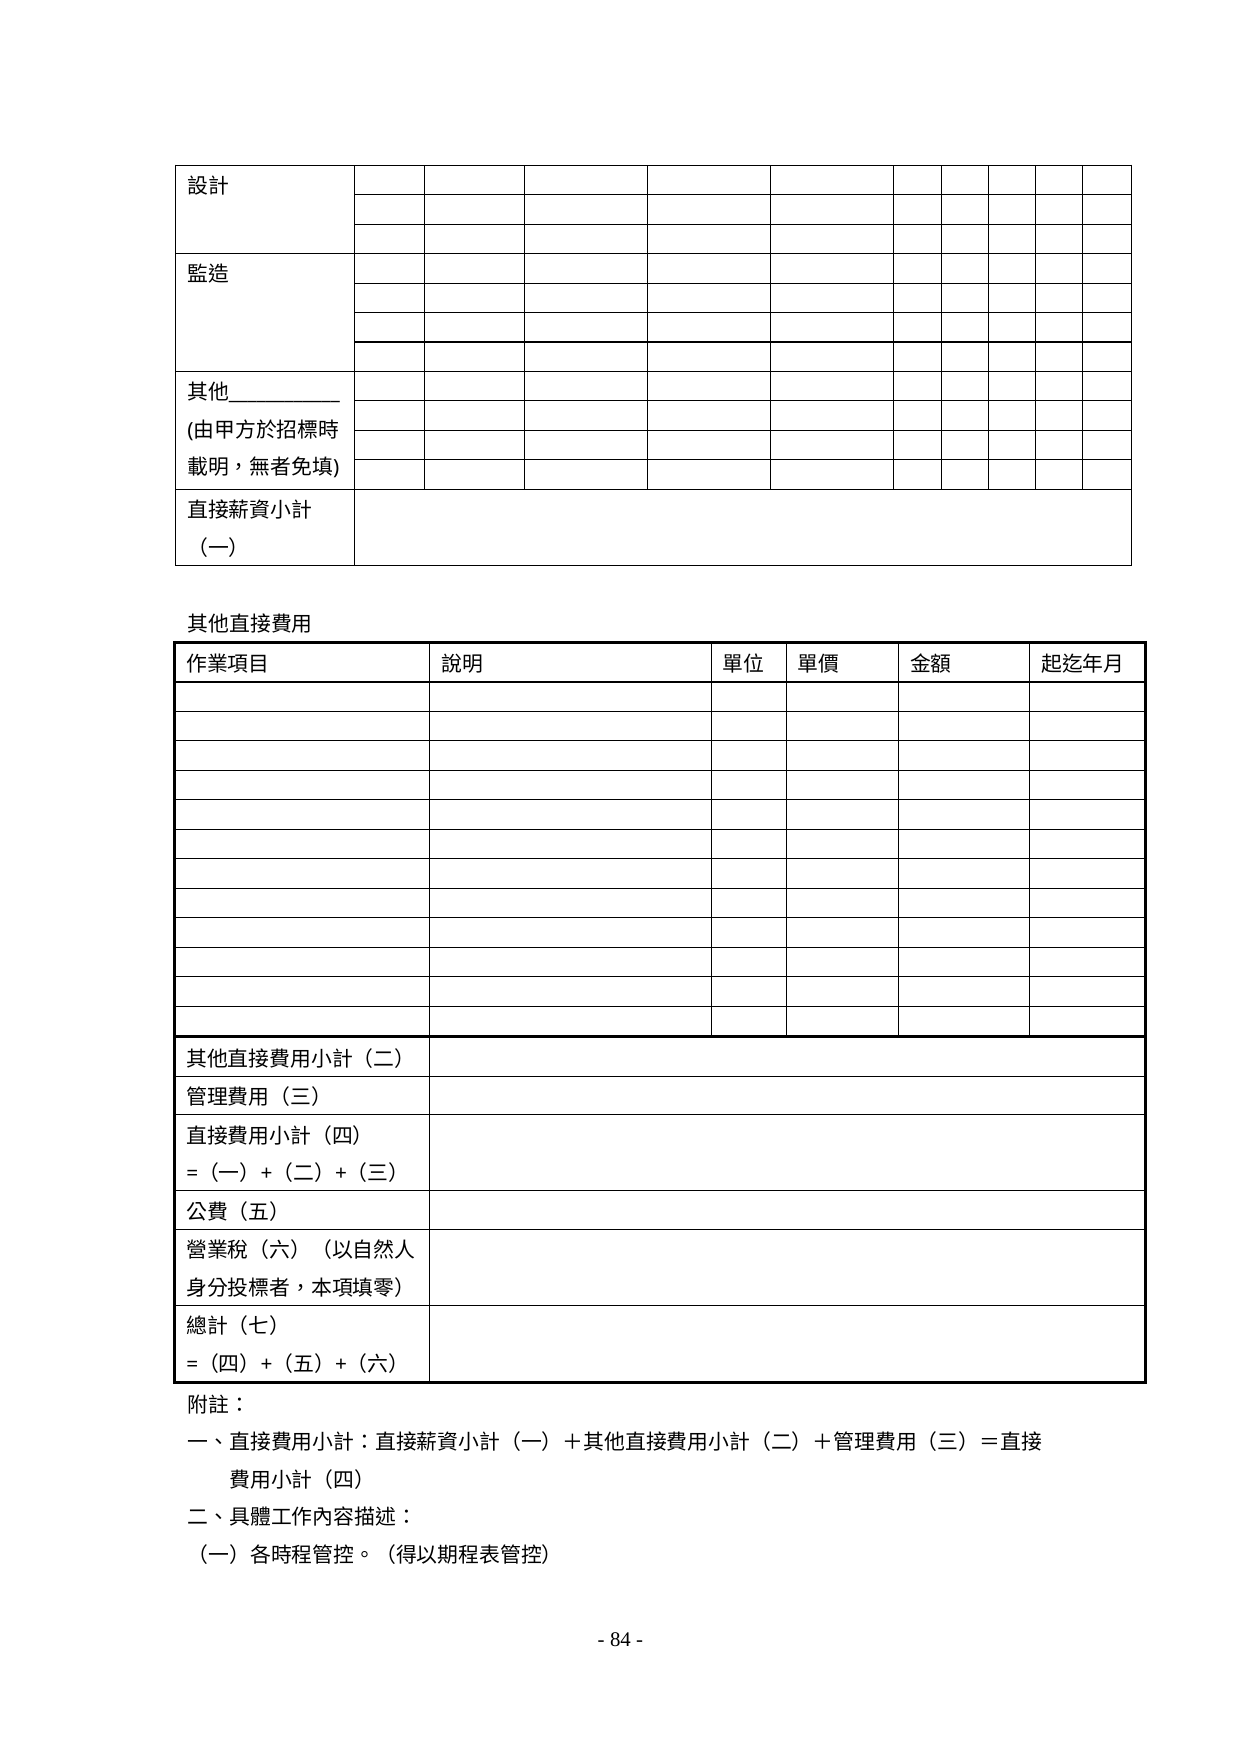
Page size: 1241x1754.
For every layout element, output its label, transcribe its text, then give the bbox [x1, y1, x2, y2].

table_cell [430, 1306, 1144, 1381]
table_cell [1083, 460, 1131, 489]
table_cell [787, 683, 898, 711]
table_cell [989, 460, 1035, 489]
table_cell [355, 401, 424, 430]
text （一）各時程管控。（得以期程表管控） [187, 1534, 1053, 1572]
table_cell [430, 1077, 1144, 1114]
table_cell [525, 343, 647, 371]
table_cell [712, 918, 786, 947]
table_cell [942, 401, 988, 430]
table_cell [525, 372, 647, 400]
table_cell [787, 977, 898, 1006]
table_cell [712, 859, 786, 888]
table_cell [355, 460, 424, 489]
table_cell [430, 948, 711, 976]
table_cell [1030, 948, 1144, 976]
table_cell [1083, 195, 1131, 223]
table_header 作業項目 [176, 644, 429, 681]
table_cell [894, 431, 941, 459]
table_cell [1030, 830, 1144, 858]
table_cell [648, 195, 770, 223]
table_cell [425, 166, 524, 194]
table_cell [355, 284, 424, 312]
table_cell [430, 918, 711, 947]
table_cell [430, 1007, 711, 1035]
table_cell [425, 284, 524, 312]
table_cell [525, 225, 647, 253]
table_cell [942, 254, 988, 282]
table_cell [771, 225, 893, 253]
table_cell [525, 313, 647, 341]
table_cell [942, 372, 988, 400]
table_cell [899, 948, 1029, 976]
table_cell [712, 977, 786, 1006]
table_cell [989, 166, 1035, 194]
table_cell [1083, 431, 1131, 459]
table_cell [1083, 343, 1131, 371]
table_cell [425, 343, 524, 371]
table_cell [771, 284, 893, 312]
table_cell [894, 225, 941, 253]
table_cell [176, 800, 429, 829]
table_cell [648, 284, 770, 312]
table_cell [989, 372, 1035, 400]
table_cell [899, 741, 1029, 770]
table_cell 總計（七） =（四）+（五）+（六） [176, 1306, 429, 1381]
table_cell [425, 372, 524, 400]
table_cell [1083, 225, 1131, 253]
table_cell [1030, 771, 1144, 799]
table_cell [942, 313, 988, 341]
table_cell [176, 918, 429, 947]
table_cell [525, 254, 647, 282]
table_cell 其他____________(由甲方於招標時載明，無者免填) [176, 372, 354, 489]
table_cell [989, 225, 1035, 253]
table_cell [1030, 741, 1144, 770]
table_cell [176, 1007, 429, 1035]
table_cell [430, 1230, 1144, 1305]
table_cell [176, 859, 429, 888]
table_cell [1083, 166, 1131, 194]
table_cell [899, 800, 1029, 829]
table_cell [355, 343, 424, 371]
table_cell [355, 431, 424, 459]
table_cell [176, 948, 429, 976]
table_cell [989, 431, 1035, 459]
table_cell [787, 889, 898, 917]
table_header 單價 [787, 644, 898, 681]
text 其他直接費用 [187, 603, 1053, 641]
table_cell 設計 [176, 166, 354, 253]
table_cell [942, 343, 988, 371]
table_cell [1036, 431, 1082, 459]
table_cell [899, 683, 1029, 711]
table_cell [899, 918, 1029, 947]
table_cell [425, 313, 524, 341]
table_cell [648, 401, 770, 430]
table_cell [894, 372, 941, 400]
table_cell [1036, 195, 1082, 223]
table_cell [430, 889, 711, 917]
table_cell [942, 195, 988, 223]
table_cell [648, 460, 770, 489]
table_cell [355, 254, 424, 282]
table_cell [1083, 313, 1131, 341]
table_cell [712, 1007, 786, 1035]
table_cell [787, 771, 898, 799]
table_cell [712, 830, 786, 858]
table_cell [771, 313, 893, 341]
table_cell [1030, 800, 1144, 829]
table_cell [430, 1191, 1144, 1229]
table_cell [430, 1115, 1144, 1190]
table_cell [787, 1007, 898, 1035]
table_cell [989, 284, 1035, 312]
table_cell [894, 401, 941, 430]
table_cell [899, 859, 1029, 888]
table_cell [899, 977, 1029, 1006]
table_header 說明 [430, 644, 711, 681]
table_cell [787, 918, 898, 947]
table_cell [525, 166, 647, 194]
table_cell [899, 1007, 1029, 1035]
table_cell [355, 490, 1131, 565]
table_header 單位 [712, 644, 786, 681]
table_cell [771, 372, 893, 400]
text 附註： [187, 1384, 1053, 1422]
table_cell [989, 195, 1035, 223]
table_cell [899, 889, 1029, 917]
table_cell [787, 800, 898, 829]
table_cell [771, 460, 893, 489]
table_cell [894, 313, 941, 341]
table_cell [989, 254, 1035, 282]
table_cell [355, 166, 424, 194]
table_cell [1030, 889, 1144, 917]
table_cell 其他直接費用小計（二） [176, 1038, 429, 1076]
table_cell [355, 195, 424, 223]
table_cell [1036, 254, 1082, 282]
table_cell [712, 771, 786, 799]
table_cell [942, 225, 988, 253]
table_cell [525, 460, 647, 489]
table_cell 直接費用小計（四） =（一）+（二）+（三） [176, 1115, 429, 1190]
table_cell [894, 343, 941, 371]
table_cell [430, 771, 711, 799]
table_cell [771, 343, 893, 371]
table_cell [176, 712, 429, 740]
table_cell [425, 254, 524, 282]
table_cell [648, 225, 770, 253]
table_cell [1036, 225, 1082, 253]
table_cell [525, 284, 647, 312]
table_cell [525, 401, 647, 430]
table_cell [989, 343, 1035, 371]
table_cell [176, 889, 429, 917]
table_cell [989, 313, 1035, 341]
table_cell [176, 977, 429, 1006]
table_cell [787, 948, 898, 976]
table_cell [430, 800, 711, 829]
table_cell [1036, 313, 1082, 341]
table_cell [1030, 683, 1144, 711]
table_cell [712, 889, 786, 917]
table_cell [771, 401, 893, 430]
table_header 金額 [899, 644, 1029, 681]
table_cell [712, 683, 786, 711]
table_cell [1083, 372, 1131, 400]
table_cell [894, 166, 941, 194]
table_cell [989, 401, 1035, 430]
table_cell [525, 431, 647, 459]
table_cell [894, 284, 941, 312]
table_cell [425, 460, 524, 489]
table_cell [787, 741, 898, 770]
table_header 起迄年月 [1030, 644, 1144, 681]
table_cell [771, 166, 893, 194]
table_cell [1036, 460, 1082, 489]
table_cell 公費（五） [176, 1191, 429, 1229]
table_cell [899, 771, 1029, 799]
table_cell [1030, 1007, 1144, 1035]
table_cell [899, 830, 1029, 858]
table_cell [1083, 284, 1131, 312]
table_cell [176, 741, 429, 770]
table_cell [1030, 918, 1144, 947]
table_cell [176, 771, 429, 799]
table_cell [712, 741, 786, 770]
table_cell [430, 741, 711, 770]
text 一、直接費用小計：直接薪資小計（一）＋其他直接費用小計（二）＋管理費用（三）＝直接費用小計（四） [187, 1422, 1053, 1497]
table_cell [942, 431, 988, 459]
table_cell [712, 800, 786, 829]
table_cell 管理費用（三） [176, 1077, 429, 1114]
table_cell 直接薪資小計（一） [176, 490, 354, 565]
table_cell [430, 830, 711, 858]
table_cell [894, 460, 941, 489]
table_cell [894, 254, 941, 282]
table_cell 營業稅（六）（以自然人身分投標者，本項填零） [176, 1230, 429, 1305]
table_cell [1030, 977, 1144, 1006]
table_cell [430, 712, 711, 740]
text 二、具體工作內容描述： [187, 1497, 1053, 1534]
table_cell [942, 460, 988, 489]
table_cell [712, 712, 786, 740]
table_cell [712, 948, 786, 976]
table_cell [1083, 254, 1131, 282]
table_cell [430, 977, 711, 1006]
table_cell [787, 712, 898, 740]
table_cell [430, 859, 711, 888]
table_cell [176, 683, 429, 711]
table_cell [430, 1038, 1144, 1076]
table_cell [1083, 401, 1131, 430]
table_cell [1036, 372, 1082, 400]
table_cell [425, 401, 524, 430]
table_cell [648, 166, 770, 194]
table_cell [355, 225, 424, 253]
table_cell [1036, 284, 1082, 312]
table_cell [771, 195, 893, 223]
table_cell [1036, 166, 1082, 194]
table_cell [355, 372, 424, 400]
table_cell [648, 372, 770, 400]
table_cell [787, 830, 898, 858]
table_cell [894, 195, 941, 223]
table_cell [648, 254, 770, 282]
table_cell [425, 225, 524, 253]
table_cell [1036, 343, 1082, 371]
table_cell [942, 166, 988, 194]
table_cell [355, 313, 424, 341]
table_cell [942, 284, 988, 312]
table_cell [1036, 401, 1082, 430]
table_cell [648, 313, 770, 341]
table_cell [425, 431, 524, 459]
table_cell [176, 830, 429, 858]
table_cell [1030, 712, 1144, 740]
table_cell [771, 254, 893, 282]
table_cell [1030, 859, 1144, 888]
table_cell 監造 [176, 254, 354, 371]
table_cell [430, 683, 711, 711]
table_cell [787, 859, 898, 888]
table_cell [425, 195, 524, 223]
table_cell [648, 343, 770, 371]
table_cell [771, 431, 893, 459]
table_cell [899, 712, 1029, 740]
table_cell [525, 195, 647, 223]
table_cell [648, 431, 770, 459]
